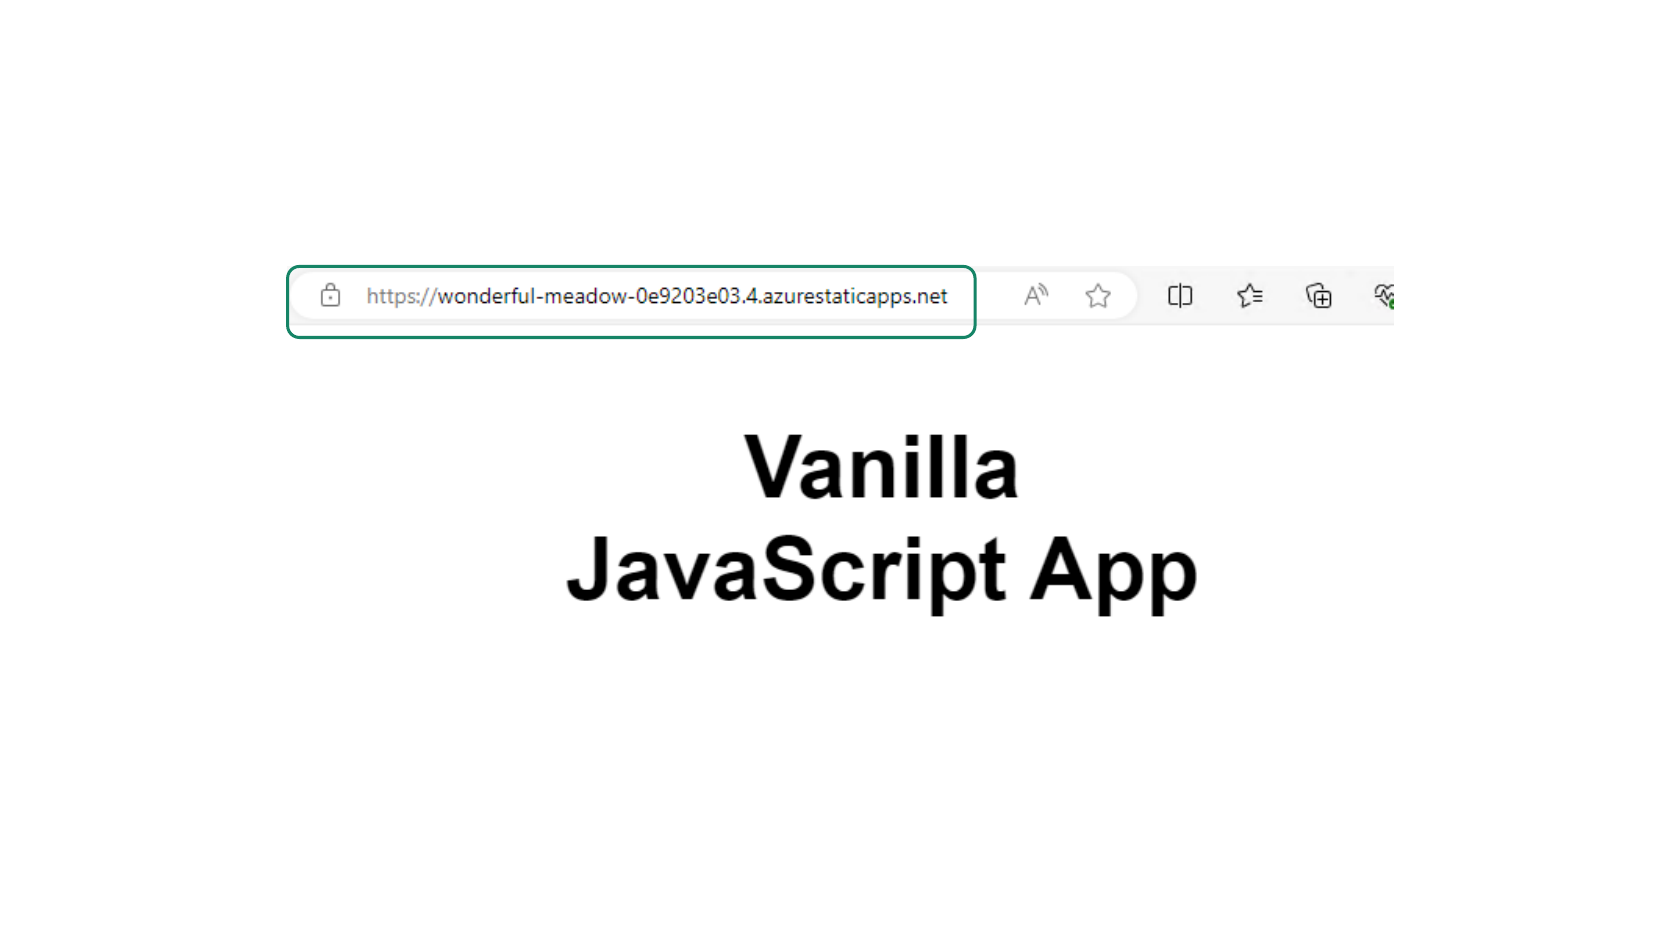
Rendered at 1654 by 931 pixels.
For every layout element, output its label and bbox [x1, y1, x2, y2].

picture [287, 266, 1394, 662]
picture [290, 268, 973, 335]
